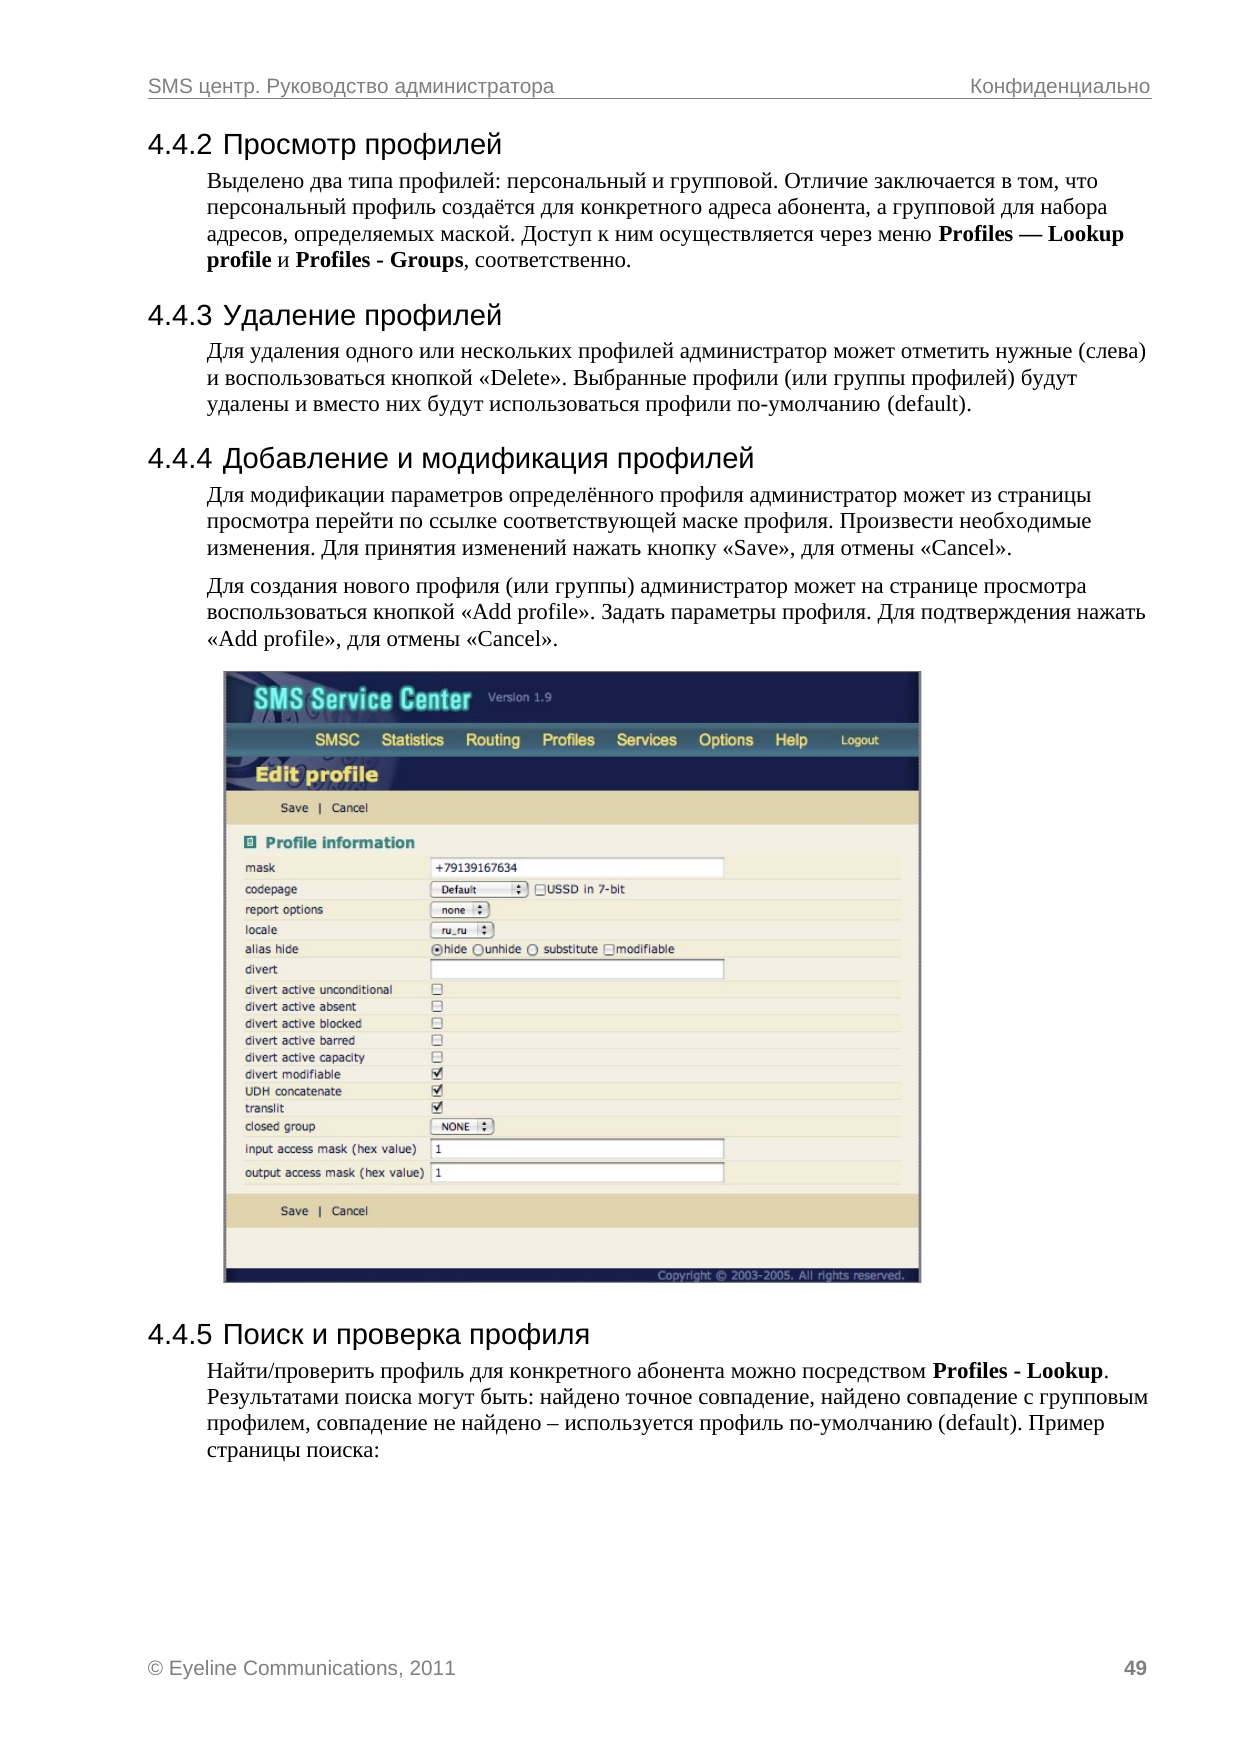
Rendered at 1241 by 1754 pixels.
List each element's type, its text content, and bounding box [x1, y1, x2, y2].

text Для модификации параметров определённого профиля администратор может из страницы просмотра перейти по ссылке соответствующей маске профиля. Произвести необходимые изменения. Для принятия изменений нажать кнопку «Save», для отмены «Cancel». [207, 481, 1152, 560]
subtitle Поиск и проверка профиля [148, 1317, 1152, 1350]
text Для удаления одного или нескольких профилей администратор может отметить нужные (слева) и воспользоваться кнопкой «Delete». Выбранные профили (или группы профилей) будут удалены и вместо них будут использоваться профили по-умолчанию (default). [207, 337, 1152, 416]
subtitle Добавление и модификация профилей [148, 441, 1152, 475]
text Найти/проверить профиль для конкретного абонента можно посредством Profiles - Lookup. Результатами поиска могут быть: найдено точное совпадение, найдено совпадение с групповым профилем, совпадение не найдено – используется профиль по-умолчанию (default). Пример страницы поиска: [207, 1357, 1152, 1462]
text Для создания нового профиля (или группы) администратор может на странице просмотра воспользоваться кнопкой «Add profile». Задать параметры профиля. Для подтверждения нажать «Add profile», для отмены «Cancel». [207, 572, 1152, 651]
subtitle Просмотр профилей [148, 127, 1152, 161]
picture [223, 671, 922, 1283]
text Выделено два типа профилей: персональный и групповой. Отличие заключается в том, что персональный профиль создаётся для конкретного адреса абонента, а групповой для набора адресов, определяемых маской. Доступ к ним осуществляется через меню Profiles — Lookup profile и Profiles - Groups, соответственно. [207, 167, 1152, 272]
subtitle Удаление профилей [148, 297, 1152, 331]
